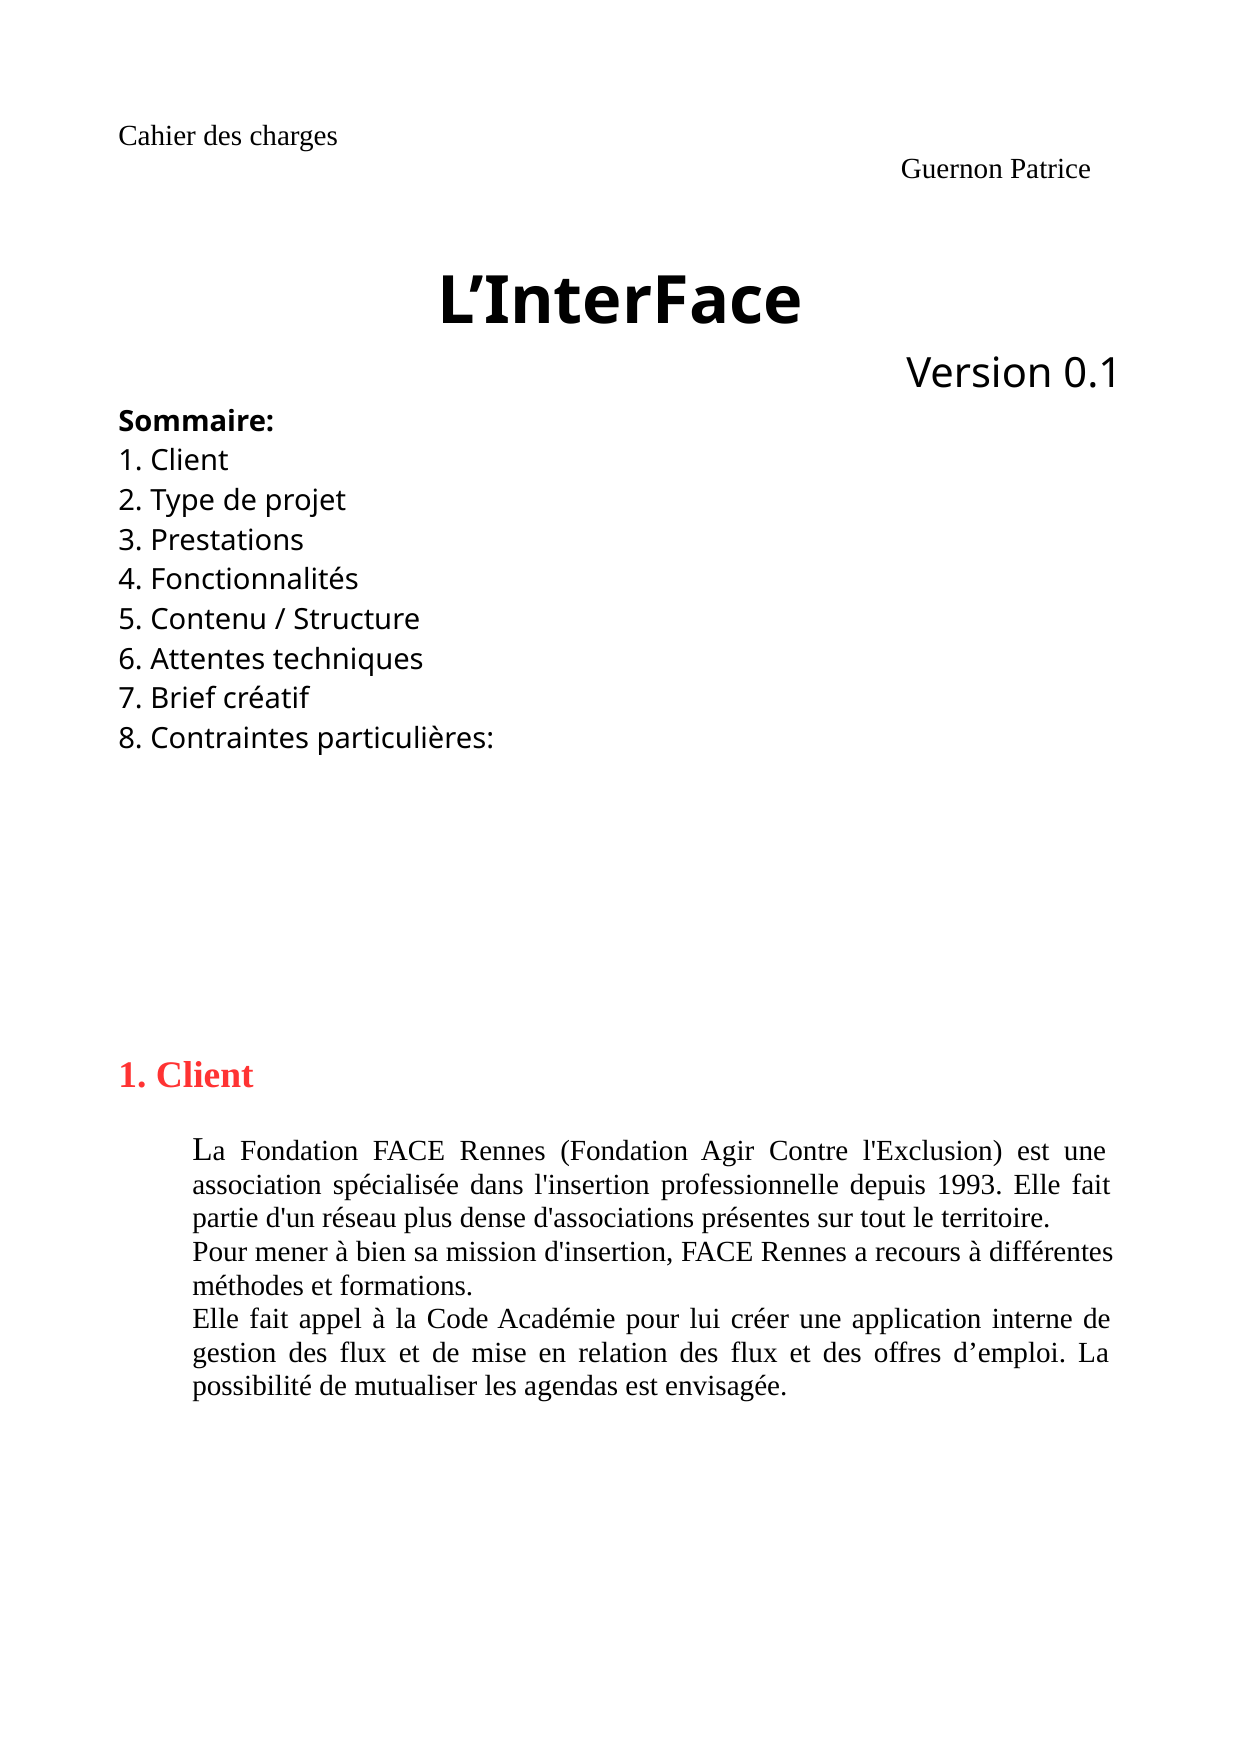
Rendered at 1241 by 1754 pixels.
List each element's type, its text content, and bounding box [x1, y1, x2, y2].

text 1. Client [118, 1052, 1122, 1095]
text Sommaire: [118, 400, 1122, 439]
text L’InterFace [118, 252, 1122, 343]
text 5. Contenu / Structure [118, 598, 1122, 638]
text 4. Fonctionnalités [118, 559, 1122, 598]
text La Fondation FACE Rennes (Fondation Agir Contre l'Exclusion) est une association spécialisée dans l'insertion professionnelle depuis 1993. Elle fait partie d'un réseau plus dense d'associations présentes sur tout le territoire. [118, 1129, 1122, 1234]
text Version 0.1 [118, 343, 1122, 400]
text 6. Attentes techniques [118, 638, 1122, 678]
text Guernon Patrice [118, 152, 1122, 185]
text 3. Prestations [118, 519, 1122, 559]
text 8. Contraintes particulières: [118, 717, 1122, 757]
text 7. Brief créatif [118, 678, 1122, 717]
text 1. Client [118, 439, 1122, 479]
text Pour mener à bien sa mission d'insertion, FACE Rennes a recours à différentes méthodes et formations. [118, 1234, 1122, 1301]
text Elle fait appel à la Code Académie pour lui créer une application interne de gestion des flux et de mise en relation des flux et des offres d’emploi. La possibilité de mutualiser les agendas est envisagée. [118, 1301, 1122, 1402]
text Cahier des charges [118, 118, 1122, 152]
text 2. Type de projet [118, 479, 1122, 519]
